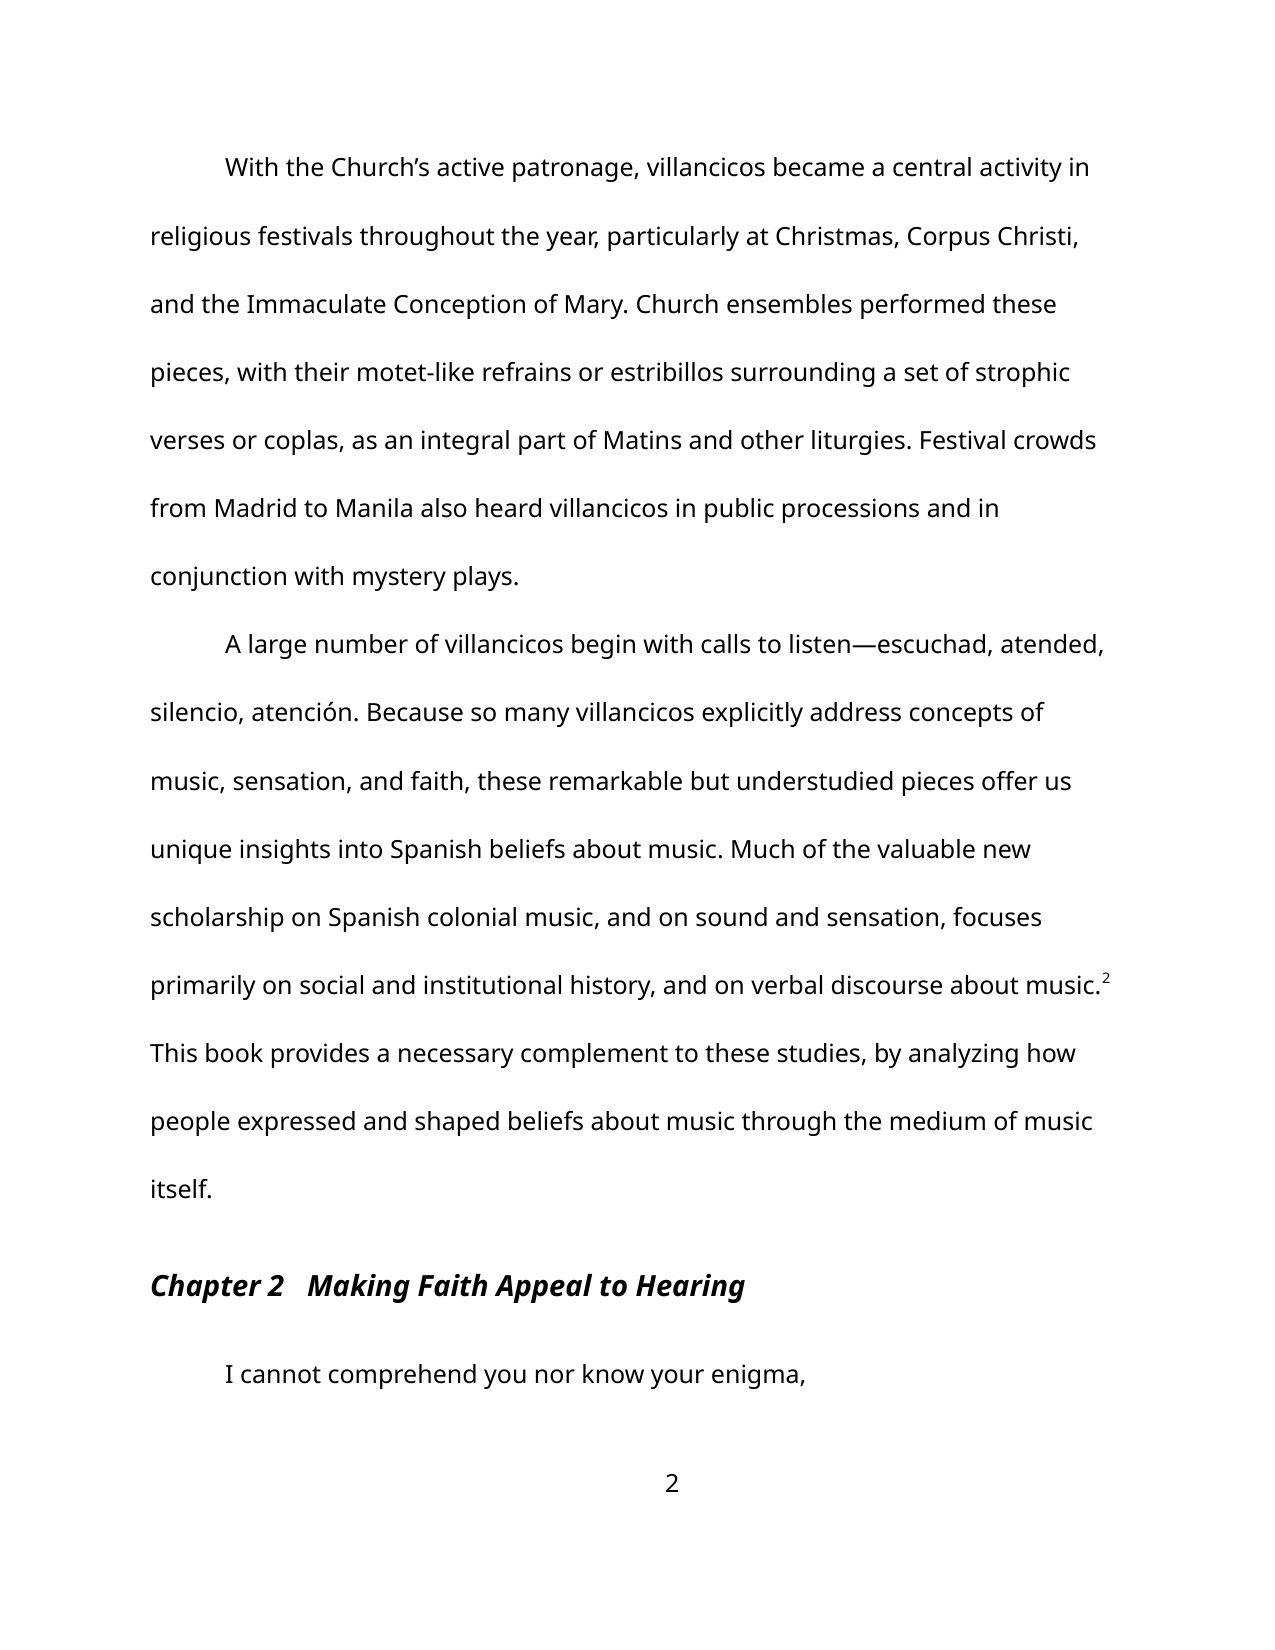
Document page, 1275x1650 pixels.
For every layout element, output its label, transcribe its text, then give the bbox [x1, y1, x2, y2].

text With the Church’s active patronage, villancicos became a central activity in religious festivals throughout the year, particularly at Christmas, Corpus Christi, and the Immaculate Conception of Mary. Church ensembles performed these pieces, with their motet-like refrains or estribillos surrounding a set of strophic verses or coplas, as an integral part of Matins and other liturgies. Festival crowds from Madrid to Manila also heard villancicos in public processions and in conjunction with mystery plays. [150, 150, 1125, 593]
subtitle Making Faith Appeal to Hearing [150, 1265, 1125, 1305]
text I cannot comprehend you nor know your enigma, [150, 1357, 1125, 1391]
text A large number of villancicos begin with calls to listen—escuchad, atended, silencio, atención. Because so many villancicos explicitly address concepts of music, sensation, and faith, these remarkable but understudied pieces offer us unique insights into Spanish beliefs about music. Much of the valuable new scholarship on Spanish colonial music, and on sound and sensation, focuses primarily on social and institutional history, and on verbal discourse about music. This book provides a necessary complement to these studies, by analyzing how people expressed and shaped beliefs about music through the medium of music itself. [150, 627, 1125, 1206]
